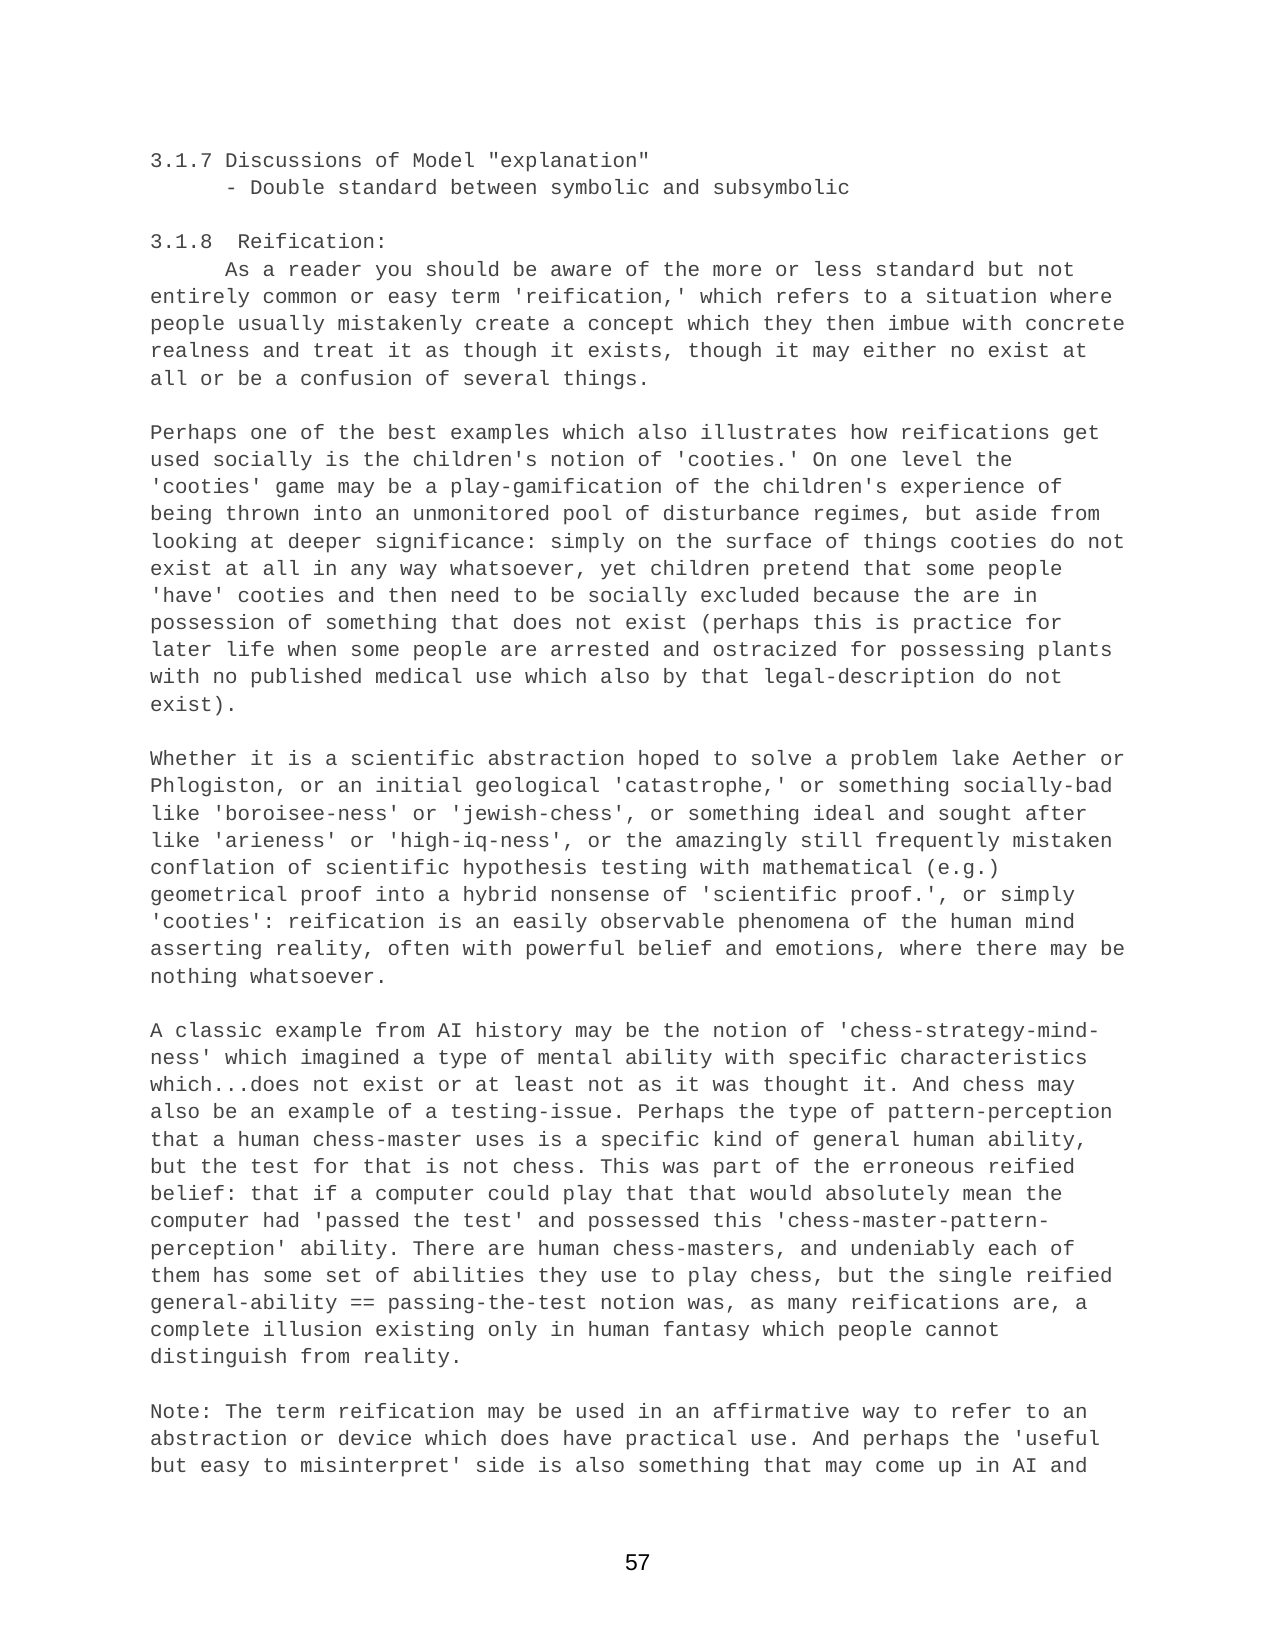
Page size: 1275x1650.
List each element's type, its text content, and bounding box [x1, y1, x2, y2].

text Perhaps one of the best examples which also illustrates how reifications get used socially is the children's notion of 'cooties.' On one level the 'cooties' game may be a play-gamification of the children's experience of being thrown into an unmonitored pool of disturbance regimes, but aside from looking at deeper significance: simply on the surface of things cooties do not exist at all in any way whatsoever, yet children pretend that some people 'have' cooties and then need to be socially excluded because the are in possession of something that does not exist (perhaps this is practice for later life when some people are arrested and ostracized for possessing plants with no published medical use which also by that legal-description do not exist). [150, 422, 1125, 717]
text Note: The term reification may be used in an affirmative way to refer to an abstraction or device which does have practical use. And perhaps the 'useful but easy to misinterpret' side is also something that may come up in AI and [150, 1401, 1125, 1479]
text 3.1.7 Discussions of Model "explanation" [150, 150, 1125, 174]
text Whether it is a scientific abstraction hoped to solve a problem lake Aether or Phlogiston, or an initial geological 'catastrophe,' or something socially-bad like 'boroisee-ness' or 'jewish-chess', or something ideal and sought after like 'arieness' or 'high-iq-ness', or the amazingly still frequently mistaken conflation of scientific hypothesis testing with mathematical (e.g.) geometrical proof into a hybrid nonsense of 'scientific proof.', or simply 'cooties': reification is an easily observable phenomena of the human mind asserting reality, often with powerful belief and emotions, where there may be nothing whatsoever. [150, 748, 1125, 989]
text 3.1.8 Reification: [150, 232, 1125, 255]
text As a reader you should be aware of the more or less standard but not entirely common or easy term 'reification,' which refers to a situation where people usually mistakenly create a concept which they then imbue with concrete realness and treat it as though it exists, though it may either no exist at all or be a confusion of several things. [150, 259, 1125, 391]
text A classic example from AI history may be the notion of 'chess-strategy-mind-ness' which imagined a type of mental ability with specific characteristics which...does not exist or at least not as it was thought it. And chess may also be an example of a testing-issue. Perhaps the type of pattern-perception that a human chess-master uses is a specific kind of general human ability, but the test for that is not chess. This was part of the erroneous reified belief: that if a computer could play that that would absolutely mean the computer had 'passed the test' and possessed this 'chess-master-pattern-perception' ability. There are human chess-masters, and undeniably each of them has some set of abilities they use to play chess, but the single reified general-ability == passing-the-test notion was, as many reifications are, a complete illusion existing only in human fantasy which people cannot distinguish from reality. [150, 1020, 1125, 1370]
text - Double standard between symbolic and subsymbolic [150, 177, 1125, 201]
